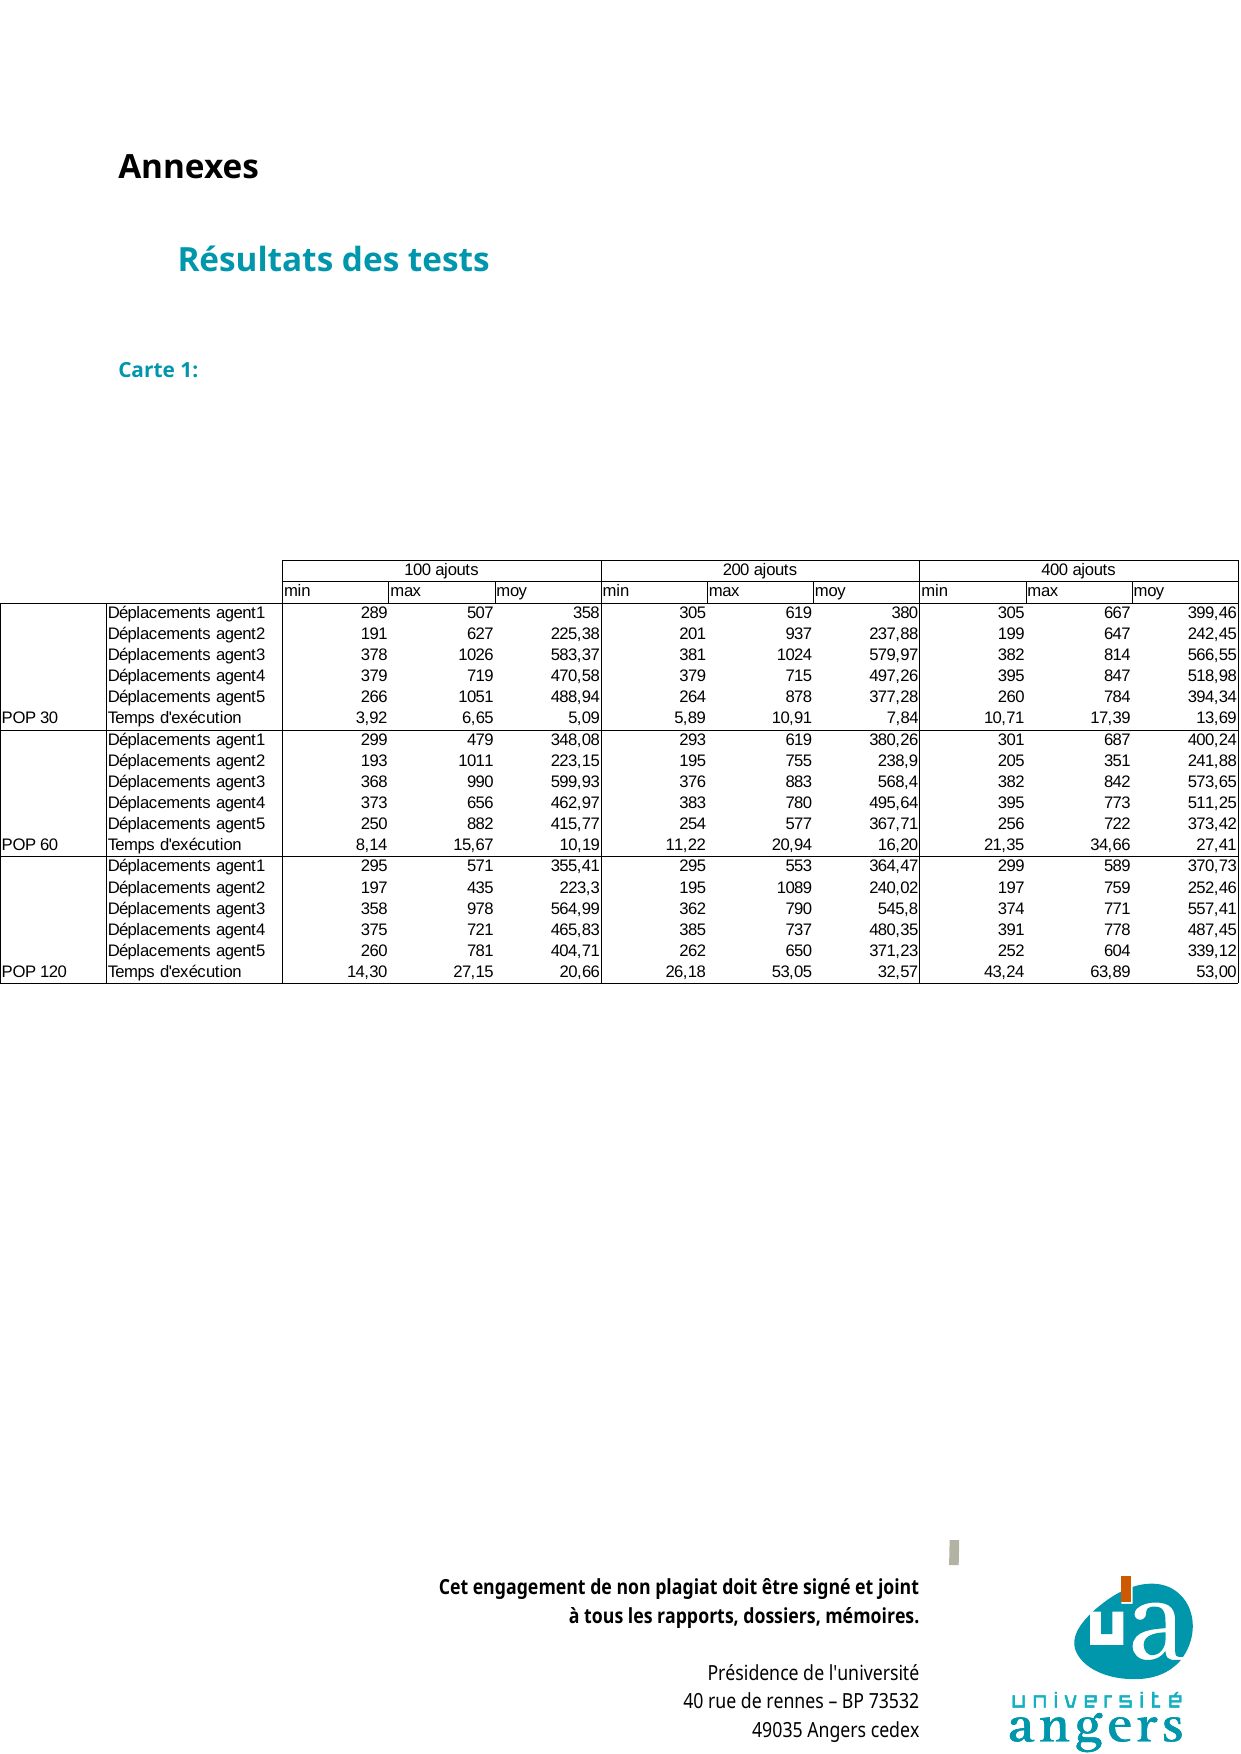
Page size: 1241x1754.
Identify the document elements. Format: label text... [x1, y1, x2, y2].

text Cet engagement de non plagiat doit être signé et joint [309, 1572, 919, 1601]
text 40 rue de rennes – BP 73532 [309, 1686, 919, 1715]
text Présidence de l'université [309, 1658, 919, 1686]
subtitle Résultats des tests [118, 236, 1122, 282]
text à tous les rapports, dossiers, mémoires. [309, 1601, 919, 1629]
text Carte 1: [118, 355, 1122, 384]
text 49035 Angers cedex [309, 1715, 919, 1743]
subtitle Annexes [118, 143, 1122, 188]
